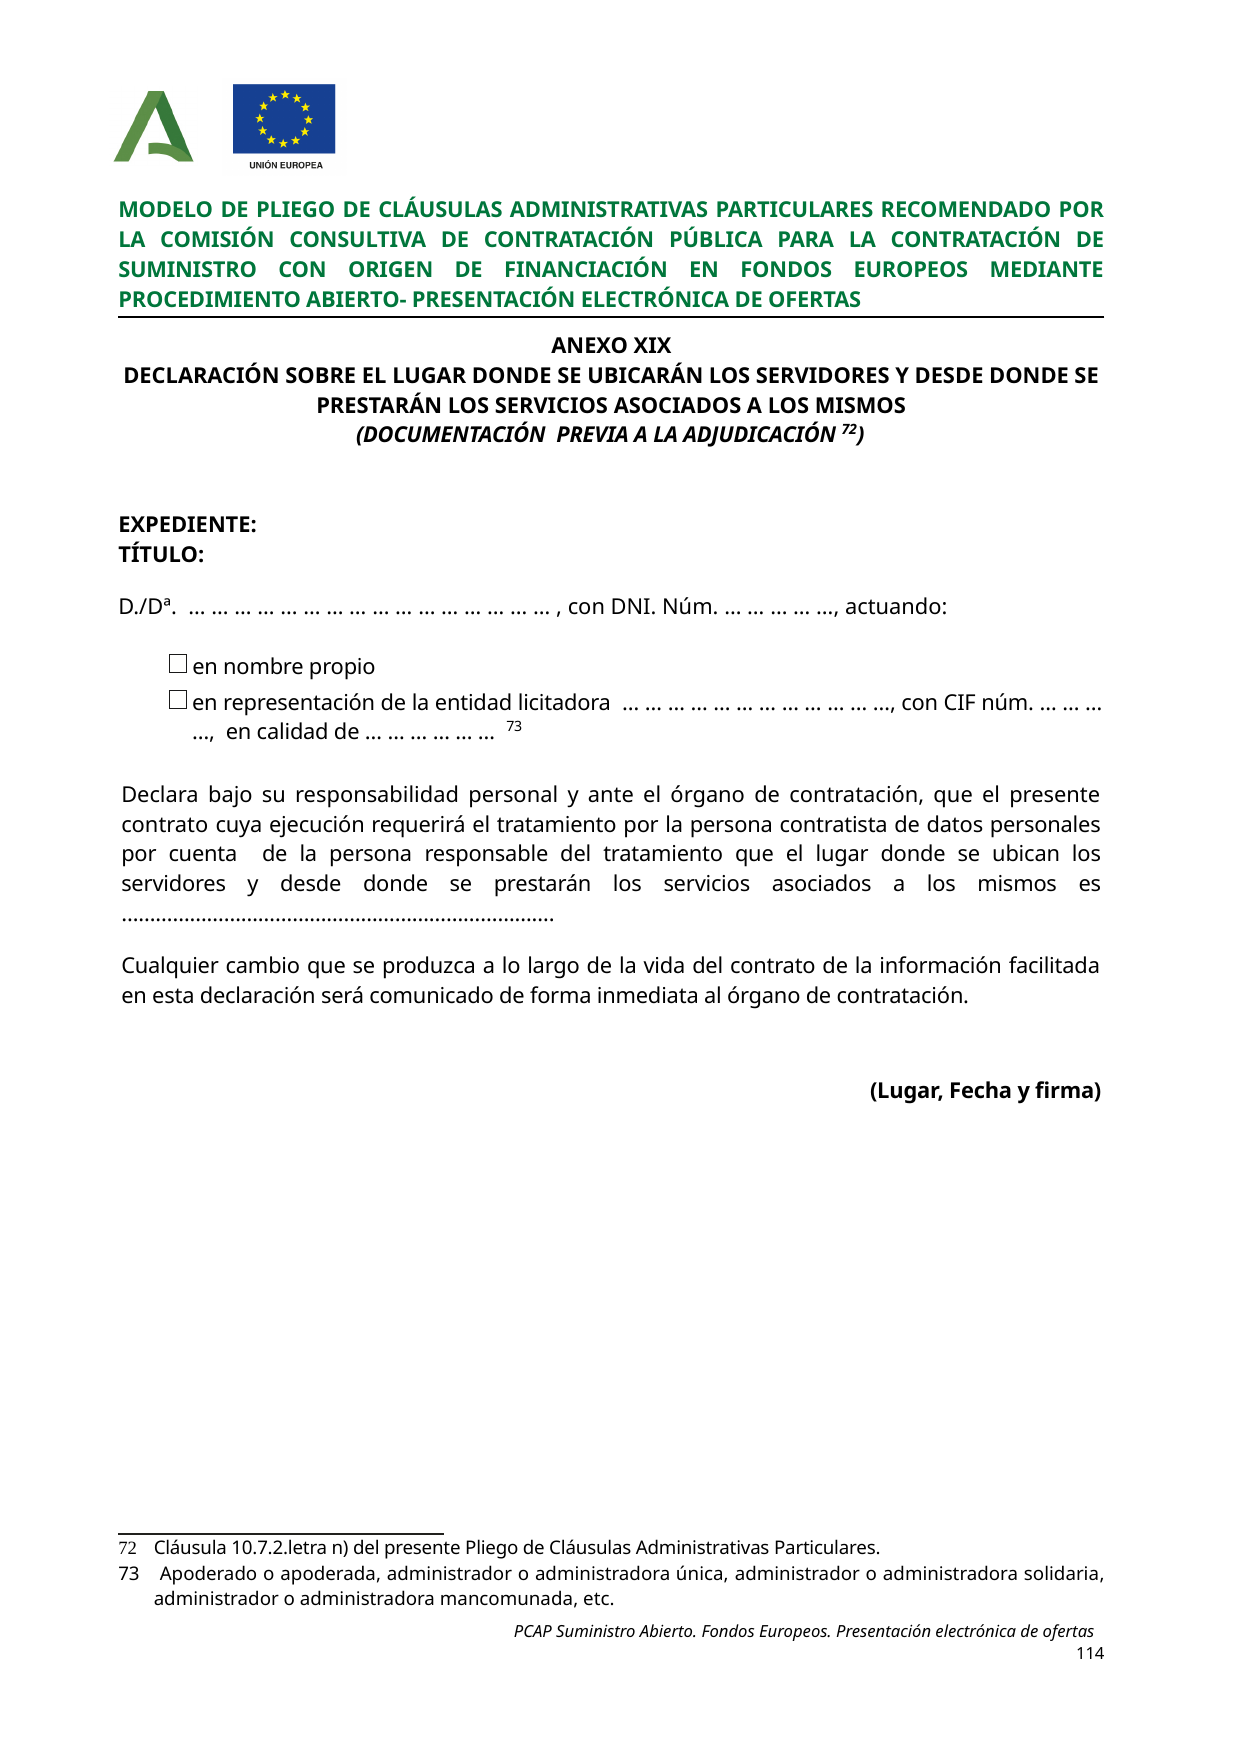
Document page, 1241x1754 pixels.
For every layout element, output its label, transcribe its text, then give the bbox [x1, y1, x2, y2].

text Apoderado o apoderada, administrador o administradora única, administrador o administradora solidaria, administrador o administradora mancomunada, etc. [118, 1560, 1104, 1611]
text Cláusula 10.7.2.letra n) del presente Pliego de Cláusulas Administrativas Particulares. [118, 1534, 1104, 1560]
text EXPEDIENTE: [118, 509, 1104, 539]
text Declara bajo su responsabilidad personal y ante el órgano de contratación, que el presente contrato cuya ejecución requerirá el tratamiento por la persona contratista de datos personales por cuenta de la persona responsable del tratamiento que el lugar donde se ubican los servidores y desde donde se prestarán los servicios asociados a los mismos es …………………………………………………………………. [118, 776, 1104, 928]
text D./Dª. … … … … … … … … … … … … … … … … , con DNI. Núm. … … … … …, actuando: [118, 591, 1104, 621]
text TÍTULO: [118, 539, 1104, 568]
picture [221, 78, 347, 176]
text (Lugar, Fecha y firma) [118, 1073, 1104, 1105]
text (DOCUMENTACIÓN PREVIA A LA ADJUDICACIÓN ) [118, 419, 1104, 449]
text MODELO DE PLIEGO DE CLÁUSULAS ADMINISTRATIVAS PARTICULARES RECOMENDADO POR LA COMISIÓN CONSULTIVA DE CONTRATACIÓN PÚBLICA PARA LA CONTRATACIÓN DE SUMINISTRO CON ORIGEN DE FINANCIACIÓN EN FONDOS EUROPEOS MEDIANTE PROCEDIMIENTO ABIERTO- PRESENTACIÓN ELECTRÓNICA DE OFERTAS [118, 194, 1104, 316]
text Cualquier cambio que se produzca a lo largo de la vida del contrato de la información facilitada en esta declaración será comunicado de forma inmediata al órgano de contratación. [118, 951, 1104, 1010]
text ANEXO XIX [118, 330, 1104, 360]
text en representación de la entidad licitadora … … … … … … … … … … … …, con CIF núm. … … … …, en calidad de … … … … … … [192, 687, 1104, 746]
text DECLARACIÓN SOBRE EL LUGAR DONDE SE UBICARÁN LOS SERVIDORES Y DESDE DONDE SE PRESTARÁN LOS SERVICIOS ASOCIADOS A LOS MISMOS [118, 360, 1104, 419]
text en nombre propio [192, 651, 1104, 681]
picture [109, 86, 198, 166]
